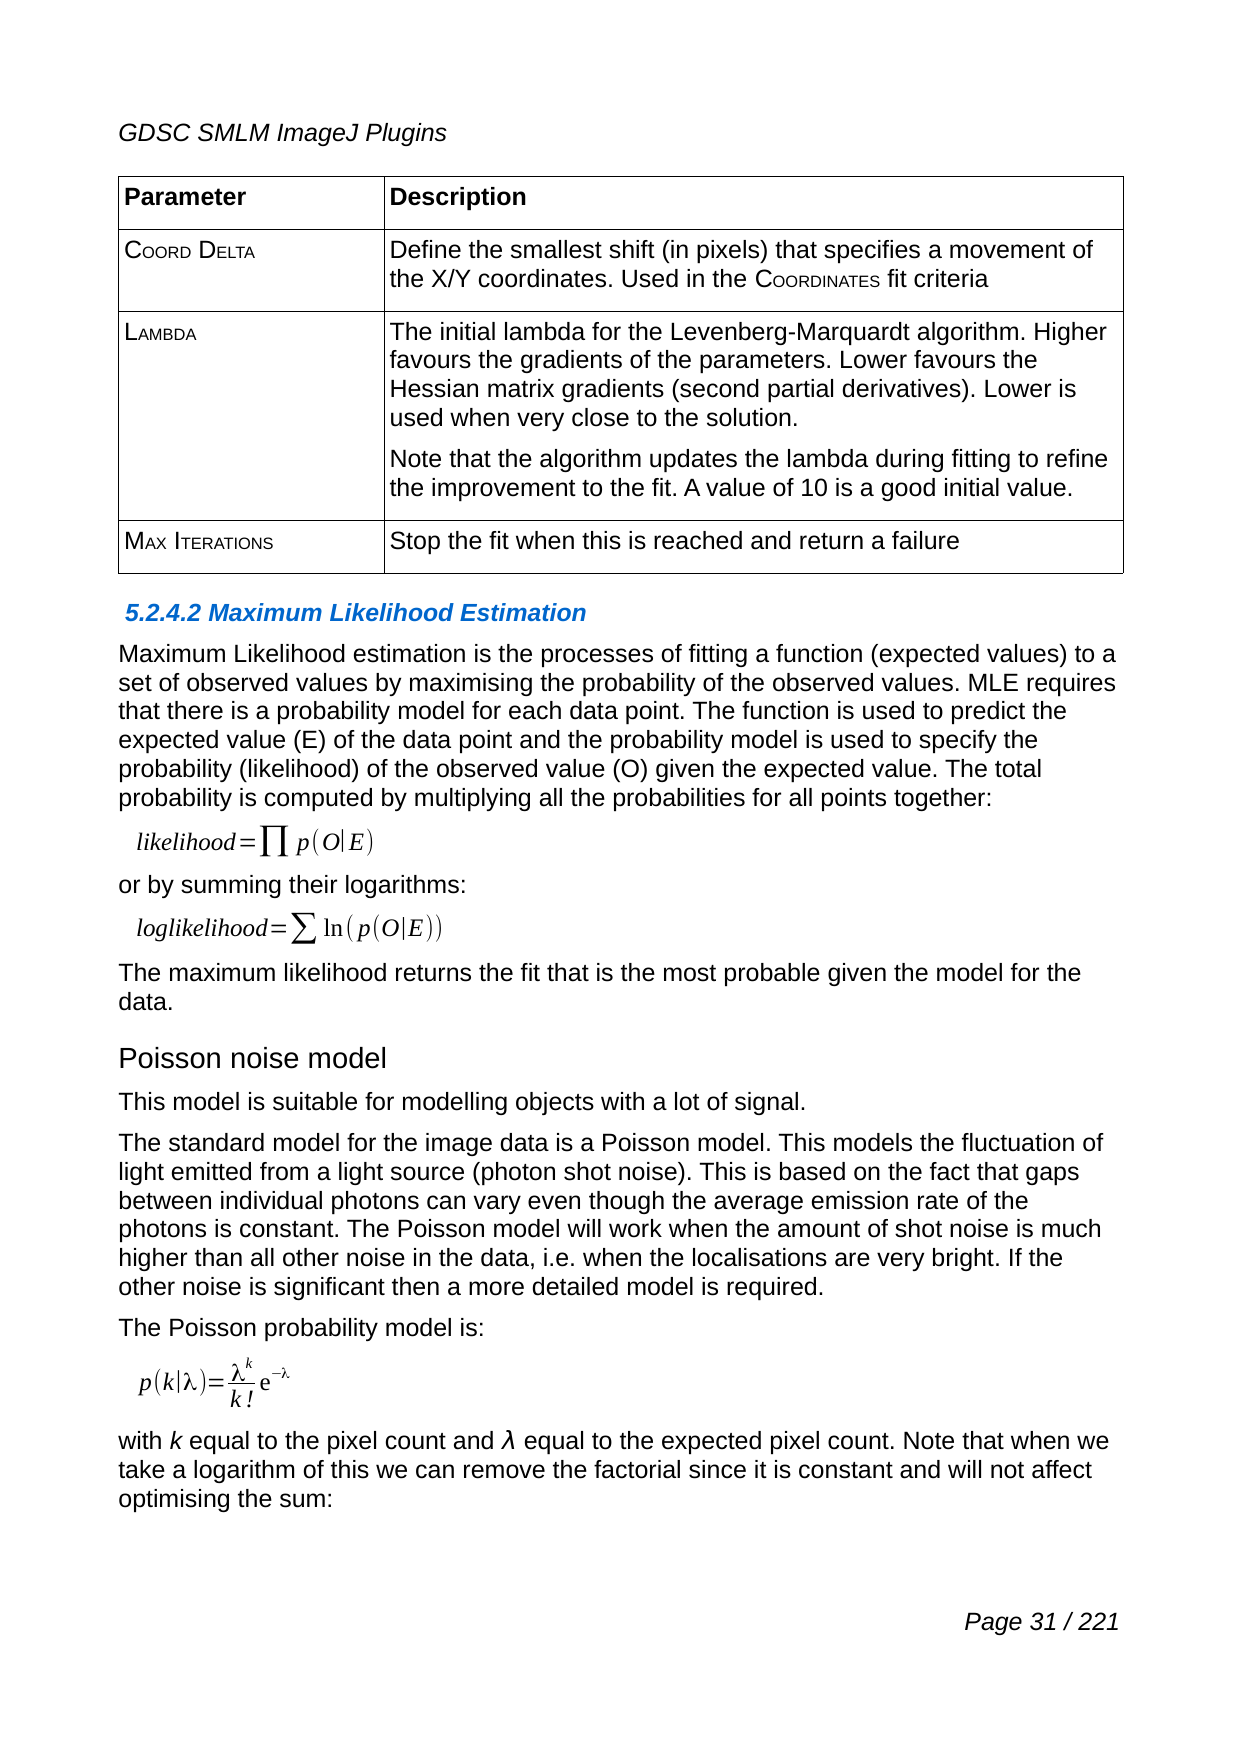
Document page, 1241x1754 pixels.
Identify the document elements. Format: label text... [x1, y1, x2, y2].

table_cell Define the smallest shift (in pixels) that specifies a movement of the X/Y coordinates. Used in the Coordinates fit criteria [385, 230, 1123, 311]
subtitle Poisson noise model [118, 1041, 1122, 1074]
subtitle Maximum Likelihood Estimation [118, 598, 1122, 626]
text or by summing their logarithms: [118, 870, 1122, 899]
table_header Parameter [119, 177, 384, 229]
text The Poisson probability model is: [118, 1313, 1122, 1342]
text Maximum Likelihood estimation is the processes of fitting a function (expected values) to a set of observed values by maximising the probability of the observed values. MLE requires that there is a probability model for each data point. The function is used to predict the expected value (E) of the data point and the probability model is used to specify the probability (likelihood) of the observed value (O) given the expected value. The total probability is computed by multiplying all the probabilities for all points together: [118, 639, 1122, 811]
text with k equal to the pixel count and λ equal to the expected pixel count. Note that when we take a logarithm of this we can remove the factorial since it is constant and will not affect optimising the sum: [118, 1426, 1122, 1513]
text The standard model for the image data is a Poisson model. This models the fluctuation of light emitted from a light source (photon shot noise). This is based on the fact that gaps between individual photons can vary even though the average emission rate of the photons is constant. The Poisson model will work when the amount of shot noise is much higher than all other noise in the data, i.e. when the localisations are very bright. If the other noise is significant then a more detailed model is required. [118, 1128, 1122, 1301]
text This model is suitable for modelling objects with a lot of signal. [118, 1087, 1122, 1116]
table_cell Coord Delta [119, 230, 384, 311]
text The maximum likelihood returns the fit that is the most probable given the model for the data. [118, 958, 1122, 1016]
table_header Description [385, 177, 1123, 229]
table_cell The initial lambda for the Levenberg-Marquardt algorithm. Higher favours the gradients of the parameters. Lower favours the Hessian matrix gradients (second partial derivatives). Lower is used when very close to the solution. Note that the algorithm updates the lambda during fitting to refine the improvement to the fit. A value of 10 is a good initial value. [385, 312, 1123, 520]
table_cell Lambda [119, 312, 384, 520]
table_cell Max Iterations [119, 521, 384, 573]
table_cell Stop the fit when this is reached and return a failure [385, 521, 1123, 573]
